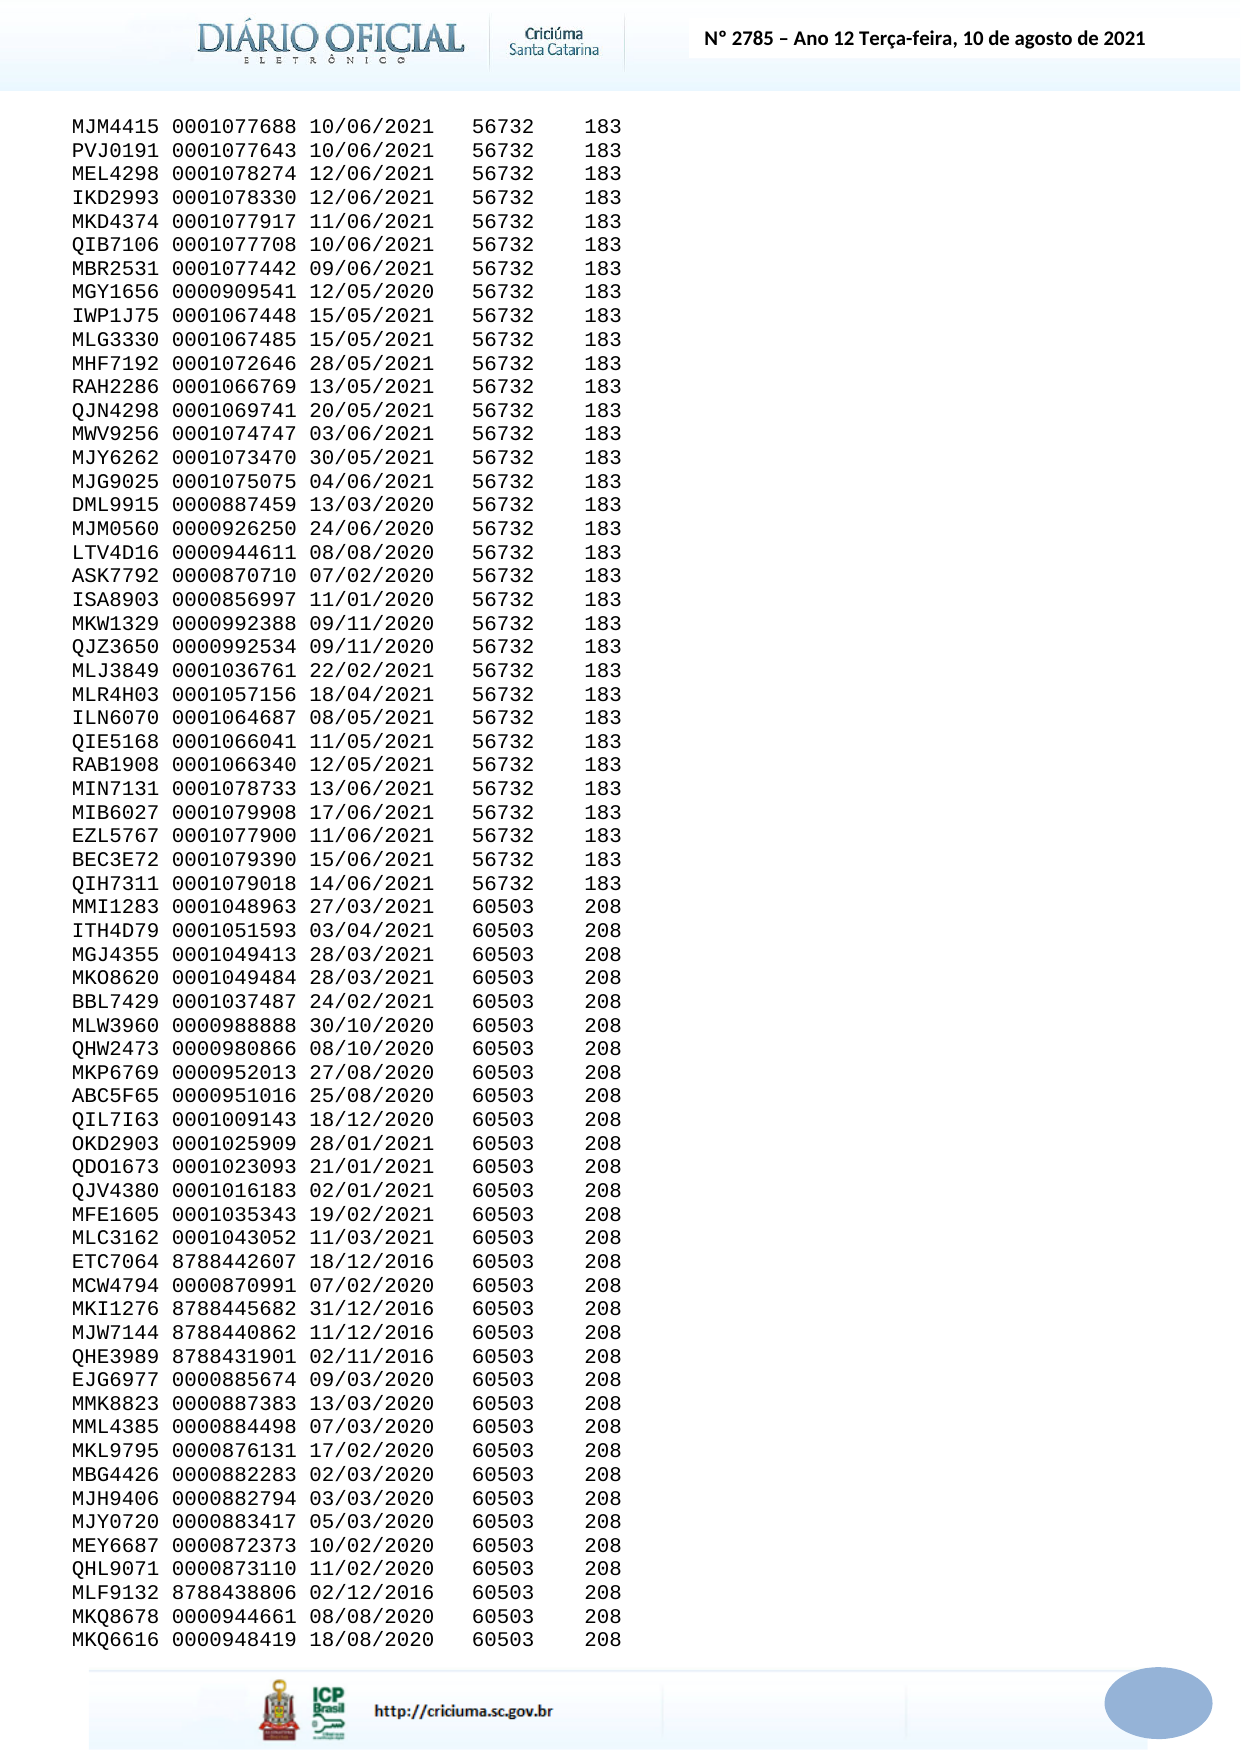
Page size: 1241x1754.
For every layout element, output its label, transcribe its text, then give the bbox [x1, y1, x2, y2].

text MML4385 0000884498 07/03/2020 60503 208 [59, 1417, 1181, 1440]
text MLC3162 0001043052 11/03/2021 60503 208 [59, 1227, 1181, 1251]
text MEL4298 0001078274 12/06/2021 56732 183 [59, 163, 1181, 187]
text QHW2473 0000980866 08/10/2020 60503 208 [59, 1038, 1181, 1062]
text MLR4H03 0001057156 18/04/2021 56732 183 [59, 683, 1181, 707]
text MKQ6616 0000948419 18/08/2020 60503 208 [59, 1629, 1181, 1653]
text IWP1J75 0001067448 15/05/2021 56732 183 [59, 305, 1181, 329]
text QJZ3650 0000992534 09/11/2020 56732 183 [59, 636, 1181, 660]
text ETC7064 8788442607 18/12/2016 60503 208 [59, 1251, 1181, 1275]
text ASK7792 0000870710 07/02/2020 56732 183 [59, 565, 1181, 589]
text QIE5168 0001066041 11/05/2021 56732 183 [59, 731, 1181, 754]
text QHL9071 0000873110 11/02/2020 60503 208 [59, 1558, 1181, 1582]
text MMK8823 0000887383 13/03/2020 60503 208 [59, 1393, 1181, 1417]
text MIN7131 0001078733 13/06/2021 56732 183 [59, 778, 1181, 802]
text MKL9795 0000876131 17/02/2020 60503 208 [59, 1440, 1181, 1464]
text MKQ8678 0000944661 08/08/2020 60503 208 [59, 1606, 1181, 1629]
text QDO1673 0001023093 21/01/2021 60503 208 [59, 1156, 1181, 1180]
text MKP6769 0000952013 27/08/2020 60503 208 [59, 1062, 1181, 1086]
text MCW4794 0000870991 07/02/2020 60503 208 [59, 1275, 1181, 1298]
text MJW7144 8788440862 11/12/2016 60503 208 [59, 1322, 1181, 1346]
text MJM4415 0001077688 10/06/2021 56732 183 [59, 116, 1181, 140]
text RAH2286 0001066769 13/05/2021 56732 183 [59, 376, 1181, 400]
text MFE1605 0001035343 19/02/2021 60503 208 [59, 1204, 1181, 1227]
text MKW1329 0000992388 09/11/2020 56732 183 [59, 613, 1181, 636]
text MEY6687 0000872373 10/02/2020 60503 208 [59, 1535, 1181, 1558]
text ITH4D79 0001051593 03/04/2021 60503 208 [59, 920, 1181, 944]
text LTV4D16 0000944611 08/08/2020 56732 183 [59, 542, 1181, 565]
text QIB7106 0001077708 10/06/2021 56732 183 [59, 234, 1181, 258]
text MLF9132 8788438806 02/12/2016 60503 208 [59, 1582, 1181, 1606]
text QHE3989 8788431901 02/11/2016 60503 208 [59, 1346, 1181, 1369]
text BEC3E72 0001079390 15/06/2021 56732 183 [59, 849, 1181, 873]
text MMI1283 0001048963 27/03/2021 60503 208 [59, 896, 1181, 920]
text QIH7311 0001079018 14/06/2021 56732 183 [59, 873, 1181, 896]
text MIB6027 0001079908 17/06/2021 56732 183 [59, 802, 1181, 825]
text MLW3960 0000988888 30/10/2020 60503 208 [59, 1014, 1181, 1038]
text MGJ4355 0001049413 28/03/2021 60503 208 [59, 944, 1181, 967]
text MJY0720 0000883417 05/03/2020 60503 208 [59, 1511, 1181, 1535]
text ILN6070 0001064687 08/05/2021 56732 183 [59, 707, 1181, 731]
text MLG3330 0001067485 15/05/2021 56732 183 [59, 329, 1181, 352]
text PVJ0191 0001077643 10/06/2021 56732 183 [59, 140, 1181, 163]
text OKD2903 0001025909 28/01/2021 60503 208 [59, 1133, 1181, 1156]
text BBL7429 0001037487 24/02/2021 60503 208 [59, 991, 1181, 1014]
text MJH9406 0000882794 03/03/2020 60503 208 [59, 1487, 1181, 1511]
text MKI1276 8788445682 31/12/2016 60503 208 [59, 1298, 1181, 1322]
text QIL7I63 0001009143 18/12/2020 60503 208 [59, 1109, 1181, 1133]
text RAB1908 0001066340 12/05/2021 56732 183 [59, 754, 1181, 778]
text MLJ3849 0001036761 22/02/2021 56732 183 [59, 660, 1181, 683]
text IKD2993 0001078330 12/06/2021 56732 183 [59, 187, 1181, 211]
text QJV4380 0001016183 02/01/2021 60503 208 [59, 1180, 1181, 1204]
text MWV9256 0001074747 03/06/2021 56732 183 [59, 423, 1181, 447]
text QJN4298 0001069741 20/05/2021 56732 183 [59, 400, 1181, 423]
text MGY1656 0000909541 12/05/2020 56732 183 [59, 282, 1181, 305]
text EJG6977 0000885674 09/03/2020 60503 208 [59, 1369, 1181, 1393]
text DML9915 0000887459 13/03/2020 56732 183 [59, 494, 1181, 518]
text MKD4374 0001077917 11/06/2021 56732 183 [59, 211, 1181, 234]
text MHF7192 0001072646 28/05/2021 56732 183 [59, 352, 1181, 376]
text MJM0560 0000926250 24/06/2020 56732 183 [59, 518, 1181, 542]
text MBG4426 0000882283 02/03/2020 60503 208 [59, 1464, 1181, 1487]
text MBR2531 0001077442 09/06/2021 56732 183 [59, 258, 1181, 282]
text MKO8620 0001049484 28/03/2021 60503 208 [59, 967, 1181, 991]
text MJY6262 0001073470 30/05/2021 56732 183 [59, 447, 1181, 471]
text ISA8903 0000856997 11/01/2020 56732 183 [59, 589, 1181, 613]
text EZL5767 0001077900 11/06/2021 56732 183 [59, 825, 1181, 849]
text MJG9025 0001075075 04/06/2021 56732 183 [59, 471, 1181, 494]
text ABC5F65 0000951016 25/08/2020 60503 208 [59, 1086, 1181, 1109]
